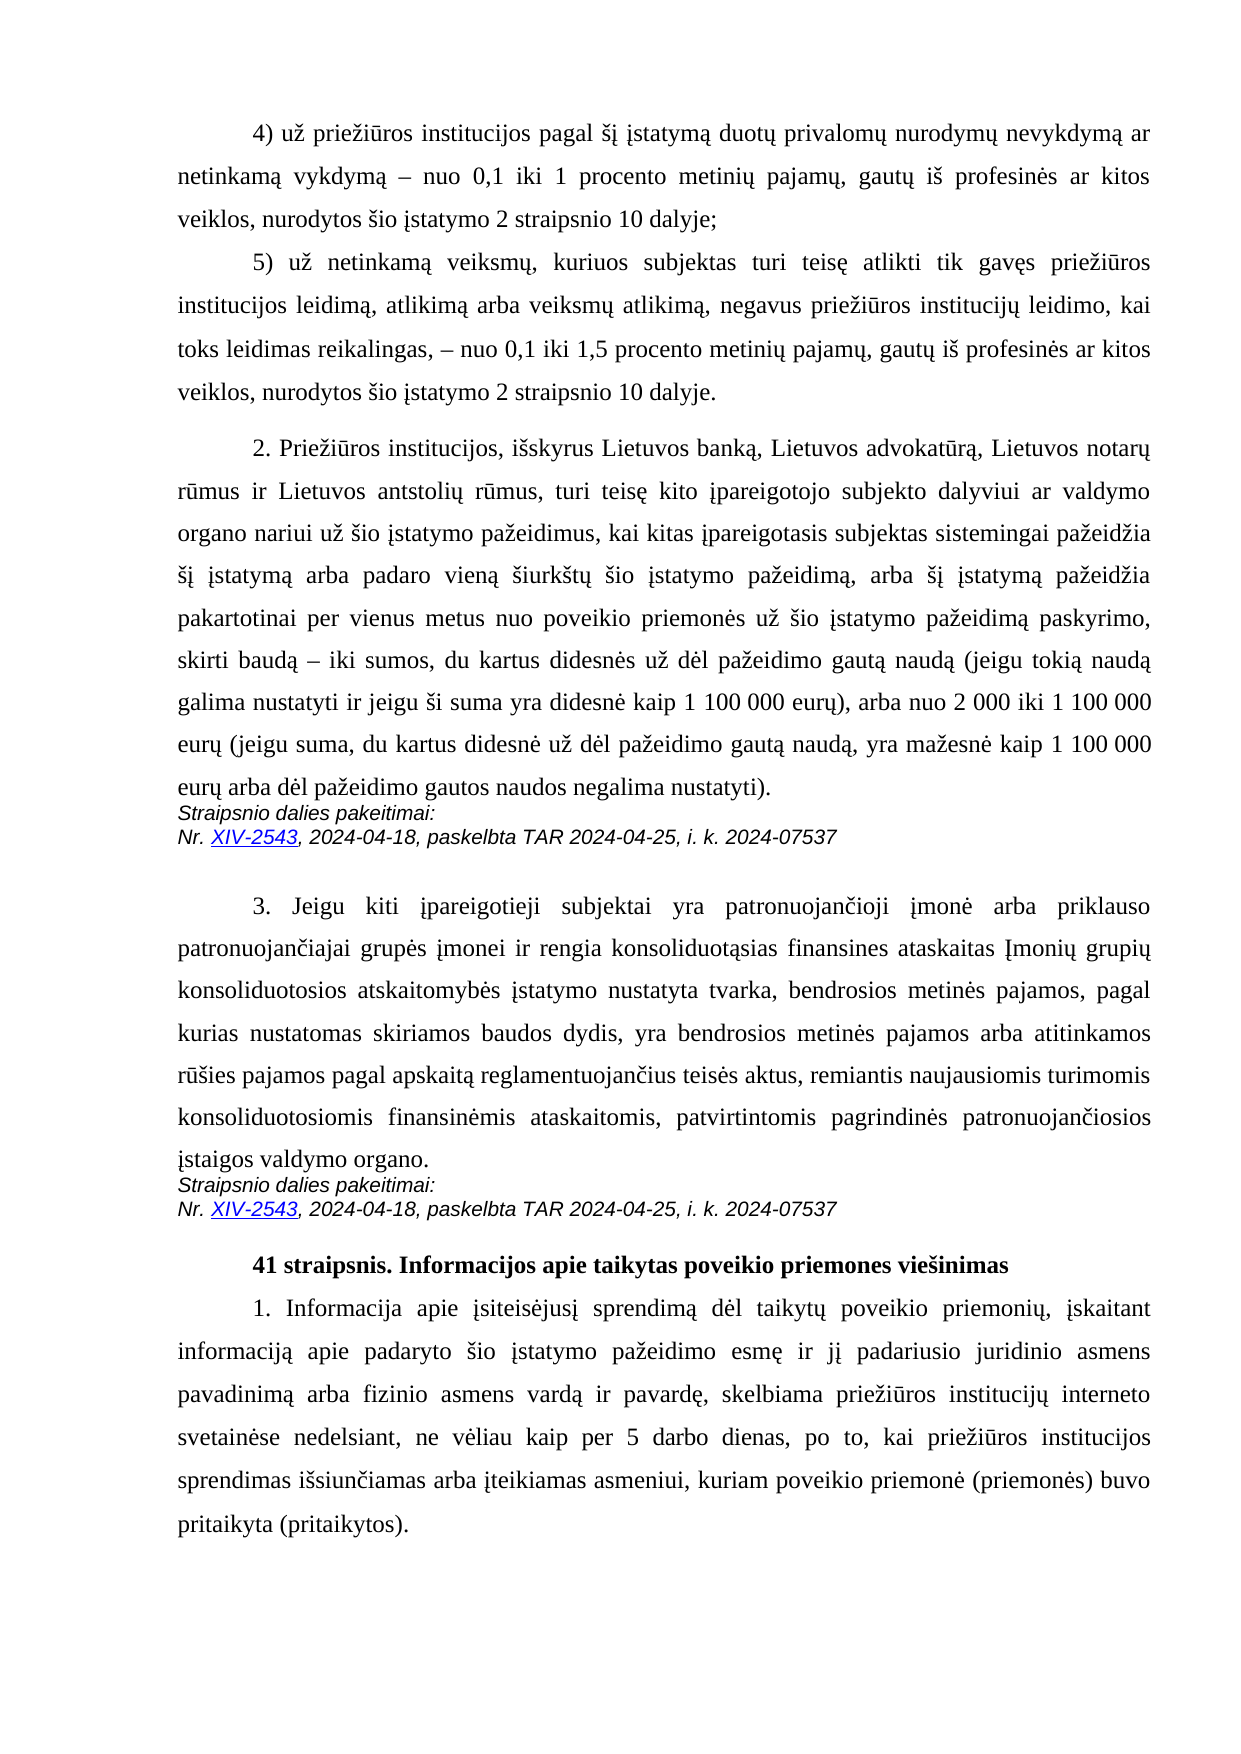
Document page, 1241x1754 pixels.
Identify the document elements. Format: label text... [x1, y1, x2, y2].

text Nr. XIV-2543, 2024-04-18, paskelbta TAR 2024-04-25, i. k. 2024-07537 [177, 824, 1152, 848]
text 41 straipsnis. Informacijos apie taikytas poveikio priemones viešinimas [177, 1250, 1152, 1279]
text Straipsnio dalies pakeitimai: [177, 1173, 1152, 1197]
text 4) už priežiūros institucijos pagal šį įstatymą duotų privalomų nurodymų nevykdymą ar netinkamą vykdymą – nuo 0,1 iki 1 procento metinių pajamų, gautų iš profesinės ar kitos veiklos, nurodytos šio įstatymo 2 straipsnio 10 dalyje; [177, 118, 1152, 233]
text 3. Jeigu kiti įpareigotieji subjektai yra patronuojančioji įmonė arba priklauso patronuojančiajai grupės įmonei ir rengia konsoliduotąsias finansines ataskaitas Įmonių grupių konsoliduotosios atskaitomybės įstatymo nustatyta tvarka, bendrosios metinės pajamos, pagal kurias nustatomas skiriamos baudos dydis, yra bendrosios metinės pajamos arba atitinkamos rūšies pajamos pagal apskaitą reglamentuojančius teisės aktus, remiantis naujausiomis turimomis konsoliduotosiomis finansinėmis ataskaitomis, patvirtintomis pagrindinės patronuojančiosios įstaigos valdymo organo. [177, 877, 1152, 1173]
text Nr. XIV-2543, 2024-04-18, paskelbta TAR 2024-04-25, i. k. 2024-07537 [177, 1197, 1152, 1221]
text 5) už netinkamą veiksmų, kuriuos subjektas turi teisę atlikti tik gavęs priežiūros institucijos leidimą, atlikimą arba veiksmų atlikimą, negavus priežiūros institucijų leidimo, kai toks leidimas reikalingas, – nuo 0,1 iki 1,5 procento metinių pajamų, gautų iš profesinės ar kitos veiklos, nurodytos šio įstatymo 2 straipsnio 10 dalyje. [177, 247, 1152, 406]
text Straipsnio dalies pakeitimai: [177, 801, 1152, 824]
text 2. Priežiūros institucijos, išskyrus Lietuvos banką, Lietuvos advokatūrą, Lietuvos notarų rūmus ir Lietuvos antstolių rūmus, turi teisę kito įpareigotojo subjekto dalyviui ar valdymo organo nariui už šio įstatymo pažeidimus, kai kitas įpareigotasis subjektas sistemingai pažeidžia šį įstatymą arba padaro vieną šiurkštų šio įstatymo pažeidimą, arba šį įstatymą pažeidžia pakartotinai per vienus metus nuo poveikio priemonės už šio įstatymo pažeidimą paskyrimo, skirti baudą – iki sumos, du kartus didesnės už dėl pažeidimo gautą naudą (jeigu tokią naudą galima nustatyti ir jeigu ši suma yra didesnė kaip 1 100 000 eurų), arba nuo 2 000 iki 1 100 000 eurų (jeigu suma, du kartus didesnė už dėl pažeidimo gautą naudą, yra mažesnė kaip 1 100 000 eurų arba dėl pažeidimo gautos naudos negalima nustatyti). [177, 420, 1152, 801]
text 1. Informacija apie įsiteisėjusį sprendimą dėl taikytų poveikio priemonių, įskaitant informaciją apie padaryto šio įstatymo pažeidimo esmę ir jį padariusio juridinio asmens pavadinimą arba fizinio asmens vardą ir pavardę, skelbiama priežiūros institucijų interneto svetainėse nedelsiant, ne vėliau kaip per 5 darbo dienas, po to, kai priežiūros institucijos sprendimas išsiunčiamas arba įteikiamas asmeniui, kuriam poveikio priemonė (priemonės) buvo pritaikyta (pritaikytos). [177, 1293, 1152, 1537]
